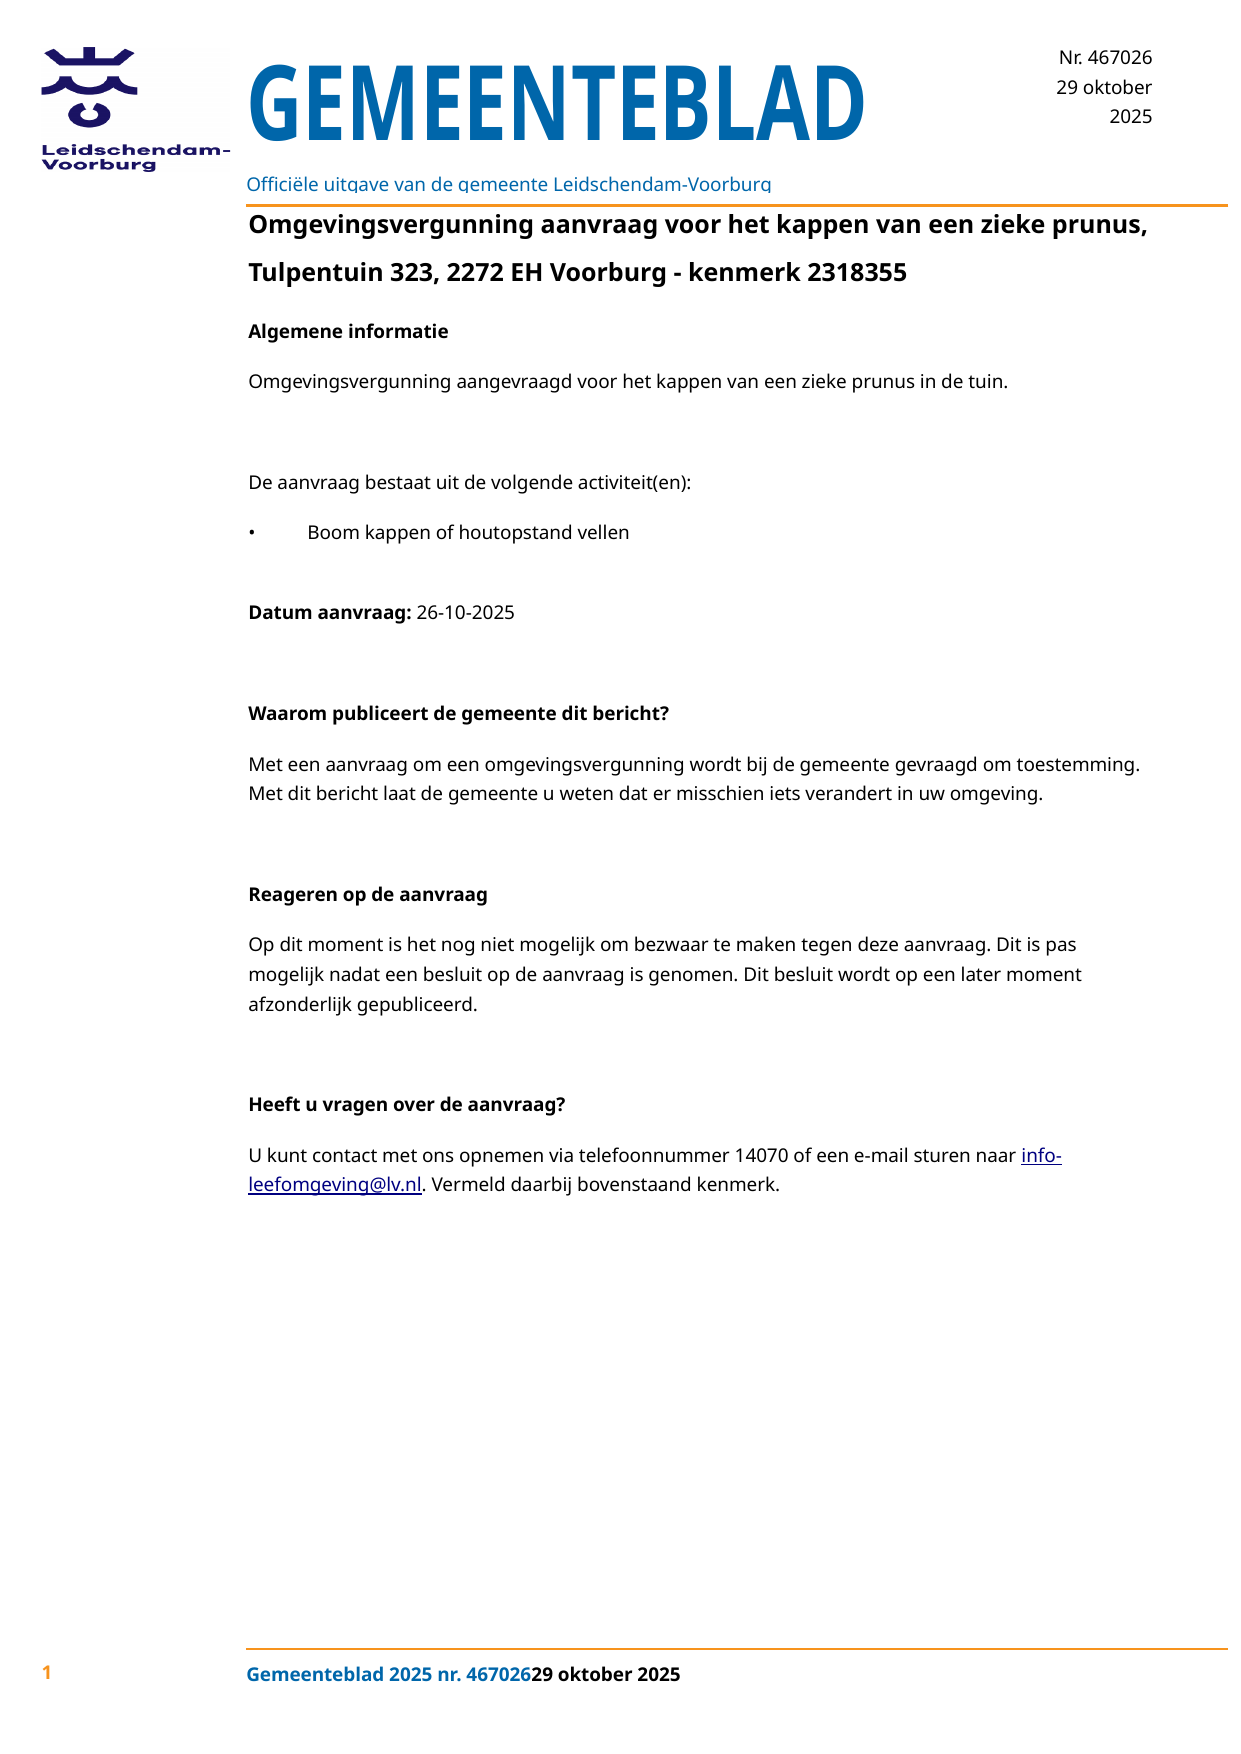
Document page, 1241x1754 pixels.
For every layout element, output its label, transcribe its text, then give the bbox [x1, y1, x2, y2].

text Reageren op de aanvraag [248, 881, 1152, 907]
text Met een aanvraag om een omgevingsvergunning wordt bij de gemeente gevraagd om toestemming. Met dit bericht laat de gemeente u weten dat er misschien iets verandert in uw omgeving. [248, 751, 1152, 806]
text Omgevingsvergunning aanvraag voor het kappen van een zieke prunus, Tulpentuin 323, 2272 EH Voorburg - kenmerk 2318355 [248, 207, 1152, 288]
text Waarom publiceert de gemeente dit bericht? [248, 700, 1152, 726]
list Boom kappen of houtopstand vellen [248, 519, 1152, 545]
text Algemene informatie [248, 318, 1152, 344]
text Datum aanvraag: 26-10-2025 [248, 599, 1152, 625]
text De aanvraag bestaat uit de volgende activiteit(en): [248, 469, 1152, 495]
text Op dit moment is het nog niet mogelijk om bezwaar te maken tegen deze aanvraag. Dit is pas mogelijk nadat een besluit op de aanvraag is genomen. Dit besluit wordt op een later moment afzonderlijk gepubliceerd. [248, 932, 1152, 1017]
text U kunt contact met ons opnemen via telefoonnummer 14070 of een e-mail sturen naar info-leefomgeving@lv.nl. Vermeld daarbij bovenstaand kenmerk. [248, 1142, 1152, 1197]
text Omgevingsvergunning aangevraagd voor het kappen van een zieke prunus in de tuin. [248, 368, 1152, 394]
text Heeft u vragen over de aanvraag? [248, 1092, 1152, 1117]
picture [41, 47, 231, 172]
